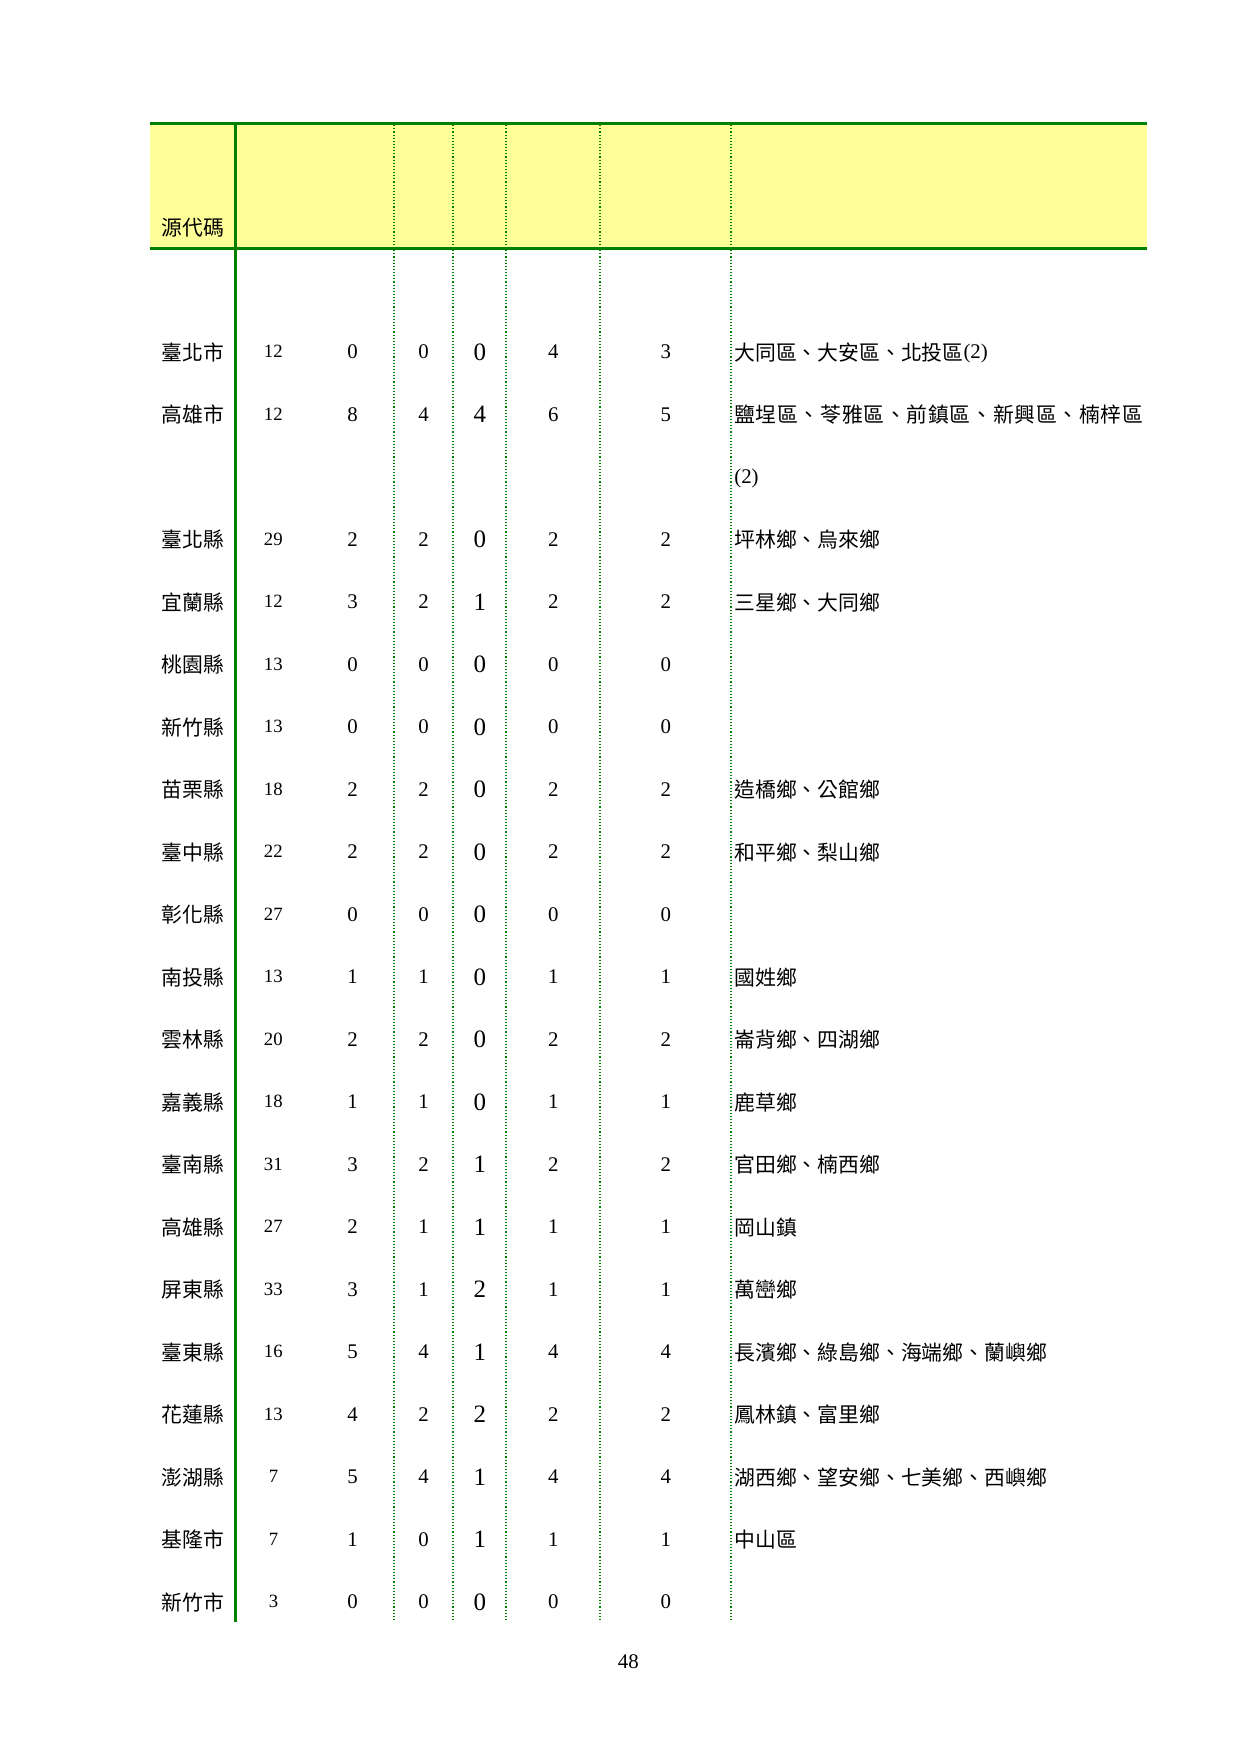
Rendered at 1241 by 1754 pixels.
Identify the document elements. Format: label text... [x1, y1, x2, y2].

table_cell 31 [237, 1122, 311, 1184]
table_cell 18 [237, 747, 311, 809]
table_cell 20 [237, 997, 311, 1059]
table_cell 1 [506, 935, 600, 997]
table_cell 0 [394, 250, 453, 372]
table_cell [731, 622, 1147, 684]
table_cell 苗栗縣 [150, 747, 234, 809]
table_cell 2 [311, 497, 394, 559]
table_cell [311, 125, 394, 247]
table_cell 0 [394, 1497, 453, 1559]
table_cell 臺北市 [150, 250, 234, 372]
table_cell 2 [311, 810, 394, 872]
table_cell 長濱鄉、綠島鄉、海端鄉、蘭嶼鄉 [731, 1310, 1147, 1372]
table_cell 1 [600, 935, 731, 997]
table_cell 0 [453, 250, 506, 372]
table_cell 2 [453, 1247, 506, 1309]
table_cell 16 [237, 1310, 311, 1372]
table_cell 和平鄉、梨山鄉 [731, 810, 1147, 872]
table_cell 12 [237, 372, 311, 497]
table_cell 2 [600, 810, 731, 872]
table_cell 0 [453, 872, 506, 934]
table_cell 5 [311, 1310, 394, 1372]
table_cell 12 [237, 560, 311, 622]
table_cell 崙背鄉、四湖鄉 [731, 997, 1147, 1059]
table_cell 7 [237, 1497, 311, 1559]
table_cell 2 [506, 560, 600, 622]
table_cell 岡山鎮 [731, 1185, 1147, 1247]
table_cell 1 [506, 1247, 600, 1309]
table_cell 0 [453, 935, 506, 997]
table_cell 2 [394, 997, 453, 1059]
table_cell 0 [394, 685, 453, 747]
table_cell 嘉義縣 [150, 1060, 234, 1122]
table_cell 臺東縣 [150, 1310, 234, 1372]
table_cell 1 [311, 1060, 394, 1122]
table_cell 源代碼 [150, 125, 234, 247]
table_cell 1 [506, 1185, 600, 1247]
table_cell 臺中縣 [150, 810, 234, 872]
table_cell 2 [600, 1122, 731, 1184]
table_cell 5 [311, 1435, 394, 1497]
table_cell 4 [453, 372, 506, 497]
table_cell 0 [453, 1560, 506, 1622]
table_cell 1 [453, 1185, 506, 1247]
table_cell 三星鄉、大同鄉 [731, 560, 1147, 622]
table_cell 1 [311, 935, 394, 997]
table_cell 12 [237, 250, 311, 372]
table_cell 4 [394, 1435, 453, 1497]
table_cell 2 [600, 560, 731, 622]
table_cell 花蓮縣 [150, 1372, 234, 1434]
table_cell [731, 125, 1147, 247]
table_cell 0 [453, 685, 506, 747]
table_cell 4 [311, 1372, 394, 1434]
table_cell [394, 125, 453, 247]
table_cell 2 [600, 997, 731, 1059]
table_cell 高雄縣 [150, 1185, 234, 1247]
table_cell 33 [237, 1247, 311, 1309]
table_cell 2 [600, 747, 731, 809]
table_cell 0 [311, 685, 394, 747]
table_cell [731, 685, 1147, 747]
table_cell 0 [311, 622, 394, 684]
table_cell 2 [394, 810, 453, 872]
table_cell 4 [506, 1310, 600, 1372]
table_cell 1 [394, 1247, 453, 1309]
table_cell 鹽埕區、苓雅區、前鎮區、新興區、楠梓區(2) [731, 372, 1147, 497]
table_cell 4 [506, 1435, 600, 1497]
table_cell [731, 872, 1147, 934]
table_cell 官田鄉、楠西鄉 [731, 1122, 1147, 1184]
table_cell 湖西鄉、望安鄉、七美鄉、西嶼鄉 [731, 1435, 1147, 1497]
table_cell 0 [453, 810, 506, 872]
table_cell 0 [311, 1560, 394, 1622]
table_cell 6 [506, 372, 600, 497]
table_cell 中山區 [731, 1497, 1147, 1559]
table_cell [600, 125, 731, 247]
table_cell 27 [237, 1185, 311, 1247]
table_cell 彰化縣 [150, 872, 234, 934]
table_cell 1 [394, 1185, 453, 1247]
table_cell 1 [453, 1310, 506, 1372]
table_cell 2 [394, 747, 453, 809]
table_cell 1 [453, 1497, 506, 1559]
table_cell 0 [394, 1560, 453, 1622]
table_cell 13 [237, 622, 311, 684]
table_cell 0 [600, 685, 731, 747]
table_cell 18 [237, 1060, 311, 1122]
table_cell 0 [453, 747, 506, 809]
table_cell 2 [311, 747, 394, 809]
table_cell 0 [394, 872, 453, 934]
table_cell 4 [394, 1310, 453, 1372]
table_cell 3 [311, 1122, 394, 1184]
table_cell 2 [394, 560, 453, 622]
table_cell 高雄市 [150, 372, 234, 497]
table_cell 1 [506, 1497, 600, 1559]
table_cell 4 [600, 1435, 731, 1497]
table_cell 2 [394, 1372, 453, 1434]
table_cell 1 [600, 1247, 731, 1309]
table_cell 基隆市 [150, 1497, 234, 1559]
table_cell 1 [600, 1185, 731, 1247]
table_cell 0 [394, 622, 453, 684]
table_cell [453, 125, 506, 247]
table_cell 2 [506, 747, 600, 809]
table_cell 1 [394, 935, 453, 997]
table_cell 南投縣 [150, 935, 234, 997]
table_cell 0 [506, 685, 600, 747]
table_cell 宜蘭縣 [150, 560, 234, 622]
table_cell [731, 1560, 1147, 1622]
table_cell 0 [311, 250, 394, 372]
table_cell 1 [453, 560, 506, 622]
table_cell 0 [453, 1060, 506, 1122]
table_cell 屏東縣 [150, 1247, 234, 1309]
table_cell 27 [237, 872, 311, 934]
table_cell 桃園縣 [150, 622, 234, 684]
table_cell 臺南縣 [150, 1122, 234, 1184]
table_cell 2 [394, 497, 453, 559]
table_cell 2 [506, 1372, 600, 1434]
table_cell 2 [506, 1122, 600, 1184]
table_cell 0 [506, 622, 600, 684]
table_cell 1 [394, 1060, 453, 1122]
table_cell 2 [311, 997, 394, 1059]
table_cell 1 [453, 1122, 506, 1184]
table_cell 2 [311, 1185, 394, 1247]
table_cell 0 [506, 872, 600, 934]
table_cell 國姓鄉 [731, 935, 1147, 997]
table_cell 坪林鄉、烏來鄉 [731, 497, 1147, 559]
table_cell 2 [506, 997, 600, 1059]
table_cell 0 [453, 622, 506, 684]
table_cell 2 [600, 497, 731, 559]
table_cell 3 [600, 250, 731, 372]
table_cell 2 [600, 1372, 731, 1434]
table_cell 4 [506, 250, 600, 372]
table_cell 新竹縣 [150, 685, 234, 747]
table_cell 1 [311, 1497, 394, 1559]
table_cell 1 [600, 1497, 731, 1559]
table_cell 1 [453, 1435, 506, 1497]
table_cell 0 [453, 997, 506, 1059]
table_cell 萬巒鄉 [731, 1247, 1147, 1309]
table_cell 13 [237, 1372, 311, 1434]
table_cell 鳳林鎮、富里鄉 [731, 1372, 1147, 1434]
table_cell 1 [506, 1060, 600, 1122]
table_cell [237, 125, 311, 247]
table_cell 13 [237, 685, 311, 747]
table_cell 8 [311, 372, 394, 497]
table_cell 5 [600, 372, 731, 497]
table_cell 2 [394, 1122, 453, 1184]
table_cell 1 [600, 1060, 731, 1122]
table_cell 22 [237, 810, 311, 872]
table_cell 臺北縣 [150, 497, 234, 559]
table_cell [506, 125, 600, 247]
table_cell 造橋鄉、公館鄉 [731, 747, 1147, 809]
table_cell 3 [311, 1247, 394, 1309]
table_cell 0 [600, 872, 731, 934]
table_cell 13 [237, 935, 311, 997]
table_cell 0 [311, 872, 394, 934]
table_cell 7 [237, 1435, 311, 1497]
table_cell 澎湖縣 [150, 1435, 234, 1497]
table_cell 4 [394, 372, 453, 497]
table_cell 2 [506, 810, 600, 872]
table_cell 4 [600, 1310, 731, 1372]
table_cell 0 [600, 622, 731, 684]
table_cell 大同區、大安區、北投區(2) [731, 250, 1147, 372]
table_cell 新竹市 [150, 1560, 234, 1622]
table_cell 0 [506, 1560, 600, 1622]
table_cell 0 [600, 1560, 731, 1622]
table_cell 2 [506, 497, 600, 559]
table_cell 29 [237, 497, 311, 559]
table_cell 0 [453, 497, 506, 559]
table_cell 3 [237, 1560, 311, 1622]
table_cell 雲林縣 [150, 997, 234, 1059]
table_cell 2 [453, 1372, 506, 1434]
table_cell 3 [311, 560, 394, 622]
table_cell 鹿草鄉 [731, 1060, 1147, 1122]
